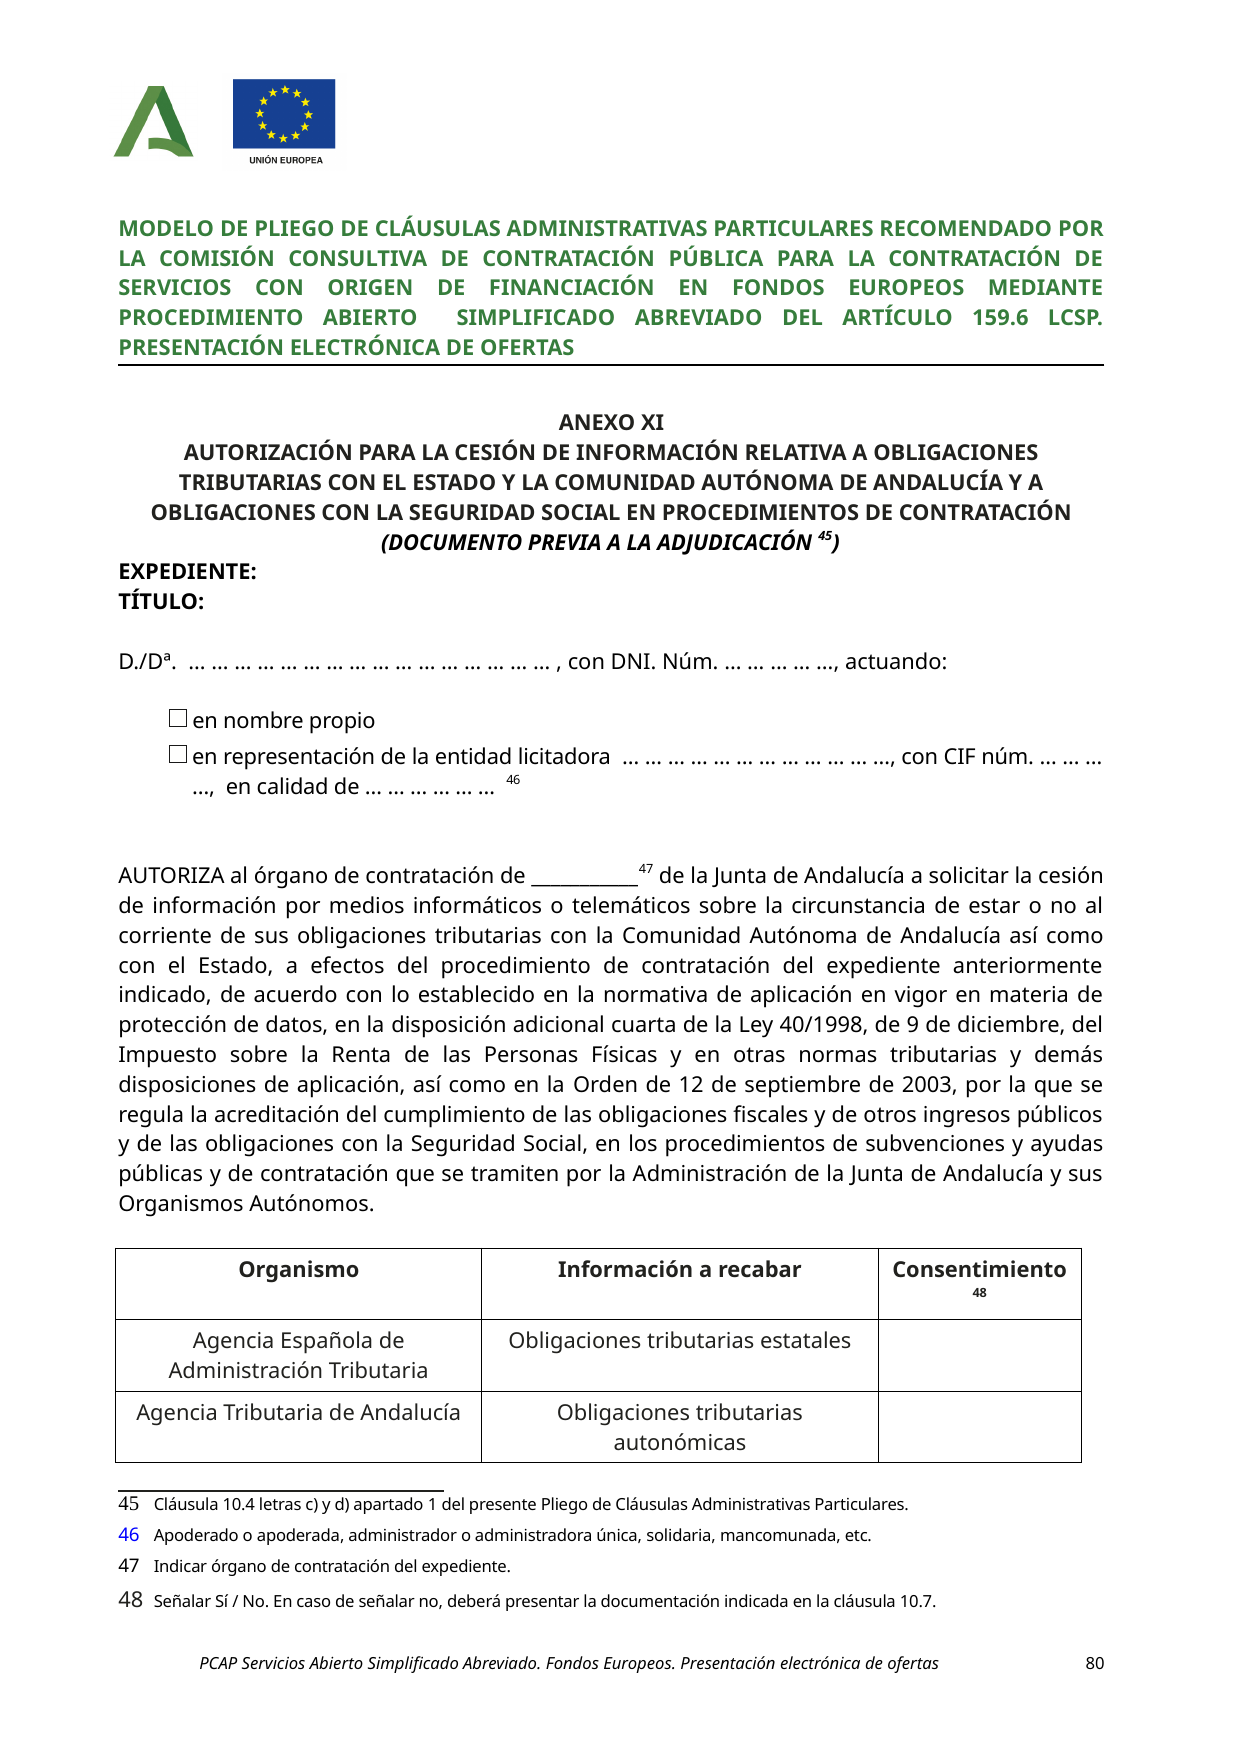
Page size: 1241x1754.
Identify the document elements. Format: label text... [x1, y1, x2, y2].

table_header Consentimiento [879, 1249, 1081, 1319]
text Cláusula 10.4 letras c) y d) apartado 1 del presente Pliego de Cláusulas Administrativas Particulares. [118, 1491, 1104, 1515]
table_cell Obligaciones tributarias estatales [482, 1320, 878, 1391]
table_cell Agencia Española de Administración Tributaria [116, 1320, 481, 1391]
table_header Organismo [116, 1249, 481, 1319]
table_cell Agencia Tributaria de Andalucía [116, 1392, 481, 1462]
text Indicar órgano de contratación del expediente. [118, 1553, 1104, 1578]
text TÍTULO: [118, 586, 1104, 616]
table_header Información a recabar [482, 1249, 878, 1319]
text (DOCUMENTO PREVIA A LA ADJUDICACIÓN ) [118, 527, 1104, 556]
text AUTORIZACIÓN PARA LA CESIÓN DE INFORMACIÓN RELATIVA A OBLIGACIONES TRIBUTARIAS CON EL ESTADO Y LA COMUNIDAD AUTÓNOMA DE ANDALUCÍA Y A OBLIGACIONES CON LA SEGURIDAD SOCIAL EN PROCEDIMIENTOS DE CONTRATACIÓN [118, 437, 1104, 527]
table_cell [879, 1392, 1081, 1462]
text D./Dª. … … … … … … … … … … … … … … … … , con DNI. Núm. … … … … …, actuando: [118, 646, 1104, 676]
text Apoderado o apoderada, administrador o administradora única, solidaria, mancomunada, etc. [118, 1521, 1104, 1547]
picture [221, 73, 347, 171]
table_cell Obligaciones tributarias autonómicas [482, 1392, 878, 1462]
picture [109, 81, 198, 161]
text MODELO DE PLIEGO DE CLÁUSULAS ADMINISTRATIVAS PARTICULARES RECOMENDADO POR LA COMISIÓN CONSULTIVA DE CONTRATACIÓN PÚBLICA PARA LA CONTRATACIÓN DE SERVICIOS CON ORIGEN DE FINANCIACIÓN EN FONDOS EUROPEOS MEDIANTE PROCEDIMIENTO ABIERTO SIMPLIFICADO ABREVIADO DEL ARTÍCULO 159.6 LCSP. PRESENTACIÓN ELECTRÓNICA DE OFERTAS [118, 213, 1104, 364]
text en representación de la entidad licitadora … … … … … … … … … … … …, con CIF núm. … … … …, en calidad de … … … … … … [192, 741, 1104, 801]
text en nombre propio [192, 705, 1104, 735]
text ANEXO XI [118, 407, 1104, 437]
text AUTORIZA al órgano de contratación de ___________ de la Junta de Andalucía a solicitar la cesión de información por medios informáticos o telemáticos sobre la circunstancia de estar o no al corriente de sus obligaciones tributarias con la Comunidad Autónoma de Andalucía así como con el Estado, a efectos del procedimiento de contratación del expediente anteriormente indicado, de acuerdo con lo establecido en la normativa de aplicación en vigor en materia de protección de datos, en la disposición adicional cuarta de la Ley 40/1998, de 9 de diciembre, del Impuesto sobre la Renta de las Personas Físicas y en otras normas tributarias y demás disposiciones de aplicación, así como en la Orden de 12 de septiembre de 2003, por la que se regula la acreditación del cumplimiento de las obligaciones fiscales y de otros ingresos públicos y de las obligaciones con la Seguridad Social, en los procedimientos de subvenciones y ayudas públicas y de contratación que se tramiten por la Administración de la Junta de Andalucía y sus Organismos Autónomos. [118, 860, 1104, 1218]
text EXPEDIENTE: [118, 556, 1104, 586]
table_cell [879, 1320, 1081, 1391]
